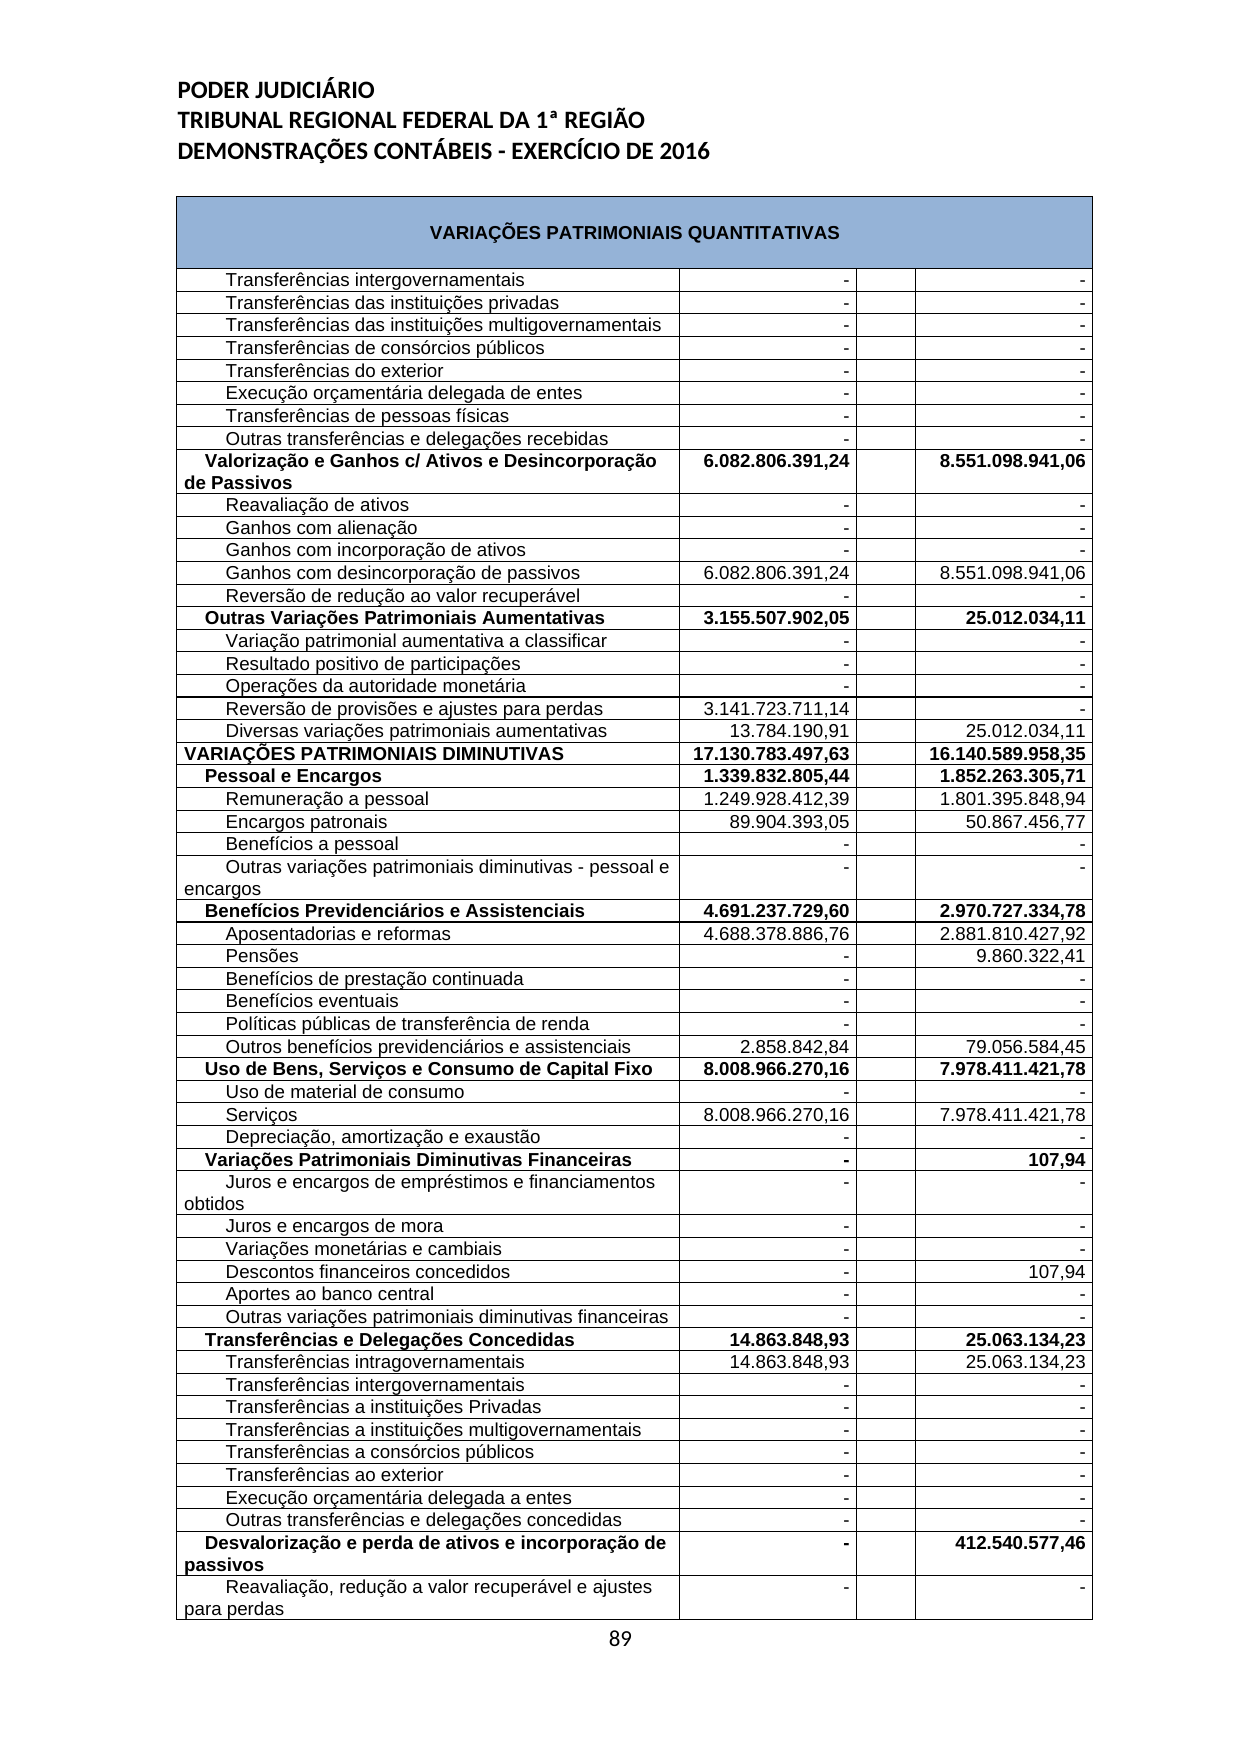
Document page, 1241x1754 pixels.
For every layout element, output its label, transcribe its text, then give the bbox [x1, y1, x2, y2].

table_cell - [680, 360, 856, 381]
table_cell Operações da autoridade monetária [177, 675, 679, 696]
table_cell [857, 1487, 915, 1508]
table_cell Políticas públicas de transferência de renda [177, 1013, 679, 1034]
table_cell - [680, 292, 856, 313]
table_cell - [680, 990, 856, 1012]
table_cell - [680, 1374, 856, 1395]
table_cell - [680, 945, 856, 967]
table_cell - [916, 1126, 1092, 1147]
table_cell Transferências intragovernamentais [177, 1351, 679, 1372]
table_cell [857, 900, 915, 921]
table_cell 8.551.098.941,06 [916, 450, 1092, 493]
table_cell Execução orçamentária delegada de entes [177, 382, 679, 404]
table_cell - [916, 292, 1092, 313]
table_cell Outras transferências e delegações concedidas [177, 1509, 679, 1531]
table_cell Benefícios eventuais [177, 990, 679, 1012]
table_cell [857, 923, 915, 944]
table_cell 7.978.411.421,78 [916, 1103, 1092, 1125]
table_cell - [916, 1306, 1092, 1327]
table_cell [857, 1149, 915, 1170]
table_cell Transferências a instituições Privadas [177, 1396, 679, 1418]
table_cell Uso de material de consumo [177, 1081, 679, 1102]
table_cell - [680, 1509, 856, 1531]
table_cell - [680, 675, 856, 696]
table_cell [857, 1306, 915, 1327]
table_cell [857, 1532, 915, 1575]
table_cell - [680, 652, 856, 674]
table_cell - [680, 1576, 856, 1619]
table_cell Benefícios de prestação continuada [177, 968, 679, 989]
table_cell - [916, 1419, 1092, 1440]
table_cell - [680, 1419, 856, 1440]
table_cell 4.691.237.729,60 [680, 900, 856, 921]
table_cell 25.012.034,11 [916, 720, 1092, 742]
table_cell Transferências das instituições privadas [177, 292, 679, 313]
table_cell 14.863.848,93 [680, 1328, 856, 1350]
table_cell [857, 292, 915, 313]
table_cell Transferências das instituições multigovernamentais [177, 314, 679, 336]
table_cell - [680, 494, 856, 516]
table_cell 17.130.783.497,63 [680, 743, 856, 764]
table_cell - [916, 314, 1092, 336]
table_cell Juros e encargos de empréstimos e financiamentos obtidos [177, 1171, 679, 1214]
table_cell Ganhos com incorporação de ativos [177, 539, 679, 561]
table_cell [857, 743, 915, 764]
table_cell - [916, 856, 1092, 899]
table_cell - [916, 1487, 1092, 1508]
table_cell - [680, 585, 856, 606]
table_cell [857, 675, 915, 696]
table_cell - [916, 427, 1092, 449]
table_cell Benefícios Previdenciários e Assistenciais [177, 900, 679, 921]
table_cell 107,94 [916, 1261, 1092, 1282]
table_cell Diversas variações patrimoniais aumentativas [177, 720, 679, 742]
table_cell 2.858.842,84 [680, 1036, 856, 1057]
table_cell - [916, 517, 1092, 538]
table_cell [857, 652, 915, 674]
table_cell - [680, 856, 856, 899]
table_cell Reversão de redução ao valor recuperável [177, 585, 679, 606]
table_cell - [680, 1126, 856, 1147]
table_cell Transferências intergovernamentais [177, 1374, 679, 1395]
table_cell Aportes ao banco central [177, 1283, 679, 1305]
table_cell 8.008.966.270,16 [680, 1058, 856, 1080]
table_cell - [916, 1081, 1092, 1102]
table_cell Outras variações patrimoniais diminutivas - pessoal e encargos [177, 856, 679, 899]
table_cell Remuneração a pessoal [177, 788, 679, 809]
table_cell 412.540.577,46 [916, 1532, 1092, 1575]
table_cell - [680, 382, 856, 404]
table_cell 1.801.395.848,94 [916, 788, 1092, 809]
table_cell - [680, 427, 856, 449]
table_cell - [916, 1238, 1092, 1259]
table_cell Transferências do exterior [177, 360, 679, 381]
table_cell - [916, 1576, 1092, 1619]
table_cell [857, 698, 915, 719]
table_cell - [680, 1149, 856, 1170]
table_cell Uso de Bens, Serviços e Consumo de Capital Fixo [177, 1058, 679, 1080]
table_cell 14.863.848,93 [680, 1351, 856, 1372]
table_cell 50.867.456,77 [916, 811, 1092, 832]
table_cell [857, 1081, 915, 1102]
table_cell Benefícios a pessoal [177, 833, 679, 855]
table_cell [857, 1261, 915, 1282]
table_cell [857, 314, 915, 336]
table_cell - [916, 990, 1092, 1012]
table_cell [857, 1396, 915, 1418]
table_cell [857, 517, 915, 538]
table_cell [857, 585, 915, 606]
table_cell [857, 856, 915, 899]
table_cell - [680, 1532, 856, 1575]
table_cell [857, 539, 915, 561]
table_cell Variações monetárias e cambiais [177, 1238, 679, 1259]
table_cell - [916, 382, 1092, 404]
table_cell - [680, 833, 856, 855]
table_cell Execução orçamentária delegada a entes [177, 1487, 679, 1508]
table_cell Transferências ao exterior [177, 1464, 679, 1486]
table_cell - [680, 1171, 856, 1214]
table_cell [857, 788, 915, 809]
table_cell 3.141.723.711,14 [680, 698, 856, 719]
table_cell Variação patrimonial aumentativa a classificar [177, 630, 679, 651]
table_cell - [916, 539, 1092, 561]
table_cell - [916, 585, 1092, 606]
table_cell Transferências de pessoas físicas [177, 405, 679, 426]
table_cell Transferências de consórcios públicos [177, 337, 679, 358]
table_cell [857, 968, 915, 989]
table_cell Reavaliação de ativos [177, 494, 679, 516]
table_cell Ganhos com desincorporação de passivos [177, 562, 679, 583]
table_cell Depreciação, amortização e exaustão [177, 1126, 679, 1147]
table_cell [857, 1351, 915, 1372]
table_cell 1.852.263.305,71 [916, 765, 1092, 787]
table_cell [857, 1328, 915, 1350]
table_cell - [680, 337, 856, 358]
table_cell - [680, 405, 856, 426]
table_cell 8.008.966.270,16 [680, 1103, 856, 1125]
table_cell - [916, 1171, 1092, 1214]
table_cell [857, 494, 915, 516]
table_cell Transferências e Delegações Concedidas [177, 1328, 679, 1350]
table_cell 2.881.810.427,92 [916, 923, 1092, 944]
table_cell - [680, 1215, 856, 1237]
table_cell 7.978.411.421,78 [916, 1058, 1092, 1080]
table_cell 8.551.098.941,06 [916, 562, 1092, 583]
table_cell [857, 337, 915, 358]
table_cell - [680, 1464, 856, 1486]
table_cell 9.860.322,41 [916, 945, 1092, 967]
table_cell [857, 833, 915, 855]
table_cell [857, 1215, 915, 1237]
table_cell [857, 1374, 915, 1395]
table_cell - [916, 360, 1092, 381]
table_cell [857, 1103, 915, 1125]
table_cell - [916, 1013, 1092, 1034]
table_cell - [916, 1374, 1092, 1395]
table_cell - [916, 1215, 1092, 1237]
table_cell [857, 1509, 915, 1531]
table_cell 25.063.134,23 [916, 1351, 1092, 1372]
table_cell - [680, 269, 856, 291]
table_cell - [916, 337, 1092, 358]
table_cell Transferências a consórcios públicos [177, 1441, 679, 1463]
table_cell [857, 1238, 915, 1259]
table_cell 25.063.134,23 [916, 1328, 1092, 1350]
table_cell - [916, 652, 1092, 674]
table_cell 6.082.806.391,24 [680, 562, 856, 583]
table_cell 13.784.190,91 [680, 720, 856, 742]
table_cell - [680, 968, 856, 989]
table_cell - [680, 630, 856, 651]
table_cell [857, 1419, 915, 1440]
table_cell Reversão de provisões e ajustes para perdas [177, 698, 679, 719]
table_cell - [916, 698, 1092, 719]
table_cell [857, 1464, 915, 1486]
table_cell Pessoal e Encargos [177, 765, 679, 787]
table_cell 16.140.589.958,35 [916, 743, 1092, 764]
table_cell Desvalorização e perda de ativos e incorporação de passivos [177, 1532, 679, 1575]
table_cell Pensões [177, 945, 679, 967]
table_cell Reavaliação, redução a valor recuperável e ajustes para perdas [177, 1576, 679, 1619]
table_cell [857, 1576, 915, 1619]
table_cell - [916, 1509, 1092, 1531]
table_cell [857, 360, 915, 381]
table_cell [857, 720, 915, 742]
table_cell 79.056.584,45 [916, 1036, 1092, 1057]
table_cell [857, 562, 915, 583]
table_cell Transferências intergovernamentais [177, 269, 679, 291]
table_cell - [916, 1283, 1092, 1305]
table_cell [857, 405, 915, 426]
table_cell - [680, 1261, 856, 1282]
table_cell - [680, 1396, 856, 1418]
table_cell Outras Variações Patrimoniais Aumentativas [177, 607, 679, 629]
table_cell - [680, 1283, 856, 1305]
table_cell - [680, 539, 856, 561]
table_cell 1.339.832.805,44 [680, 765, 856, 787]
table_cell - [680, 517, 856, 538]
table_cell [857, 1058, 915, 1080]
table_cell [857, 990, 915, 1012]
table_cell 107,94 [916, 1149, 1092, 1170]
table_cell - [916, 968, 1092, 989]
table_cell [857, 1013, 915, 1034]
table_cell Encargos patronais [177, 811, 679, 832]
table_cell [857, 382, 915, 404]
table_cell [857, 945, 915, 967]
table_cell Serviços [177, 1103, 679, 1125]
table_cell - [916, 675, 1092, 696]
table_cell 4.688.378.886,76 [680, 923, 856, 944]
table_cell - [680, 1306, 856, 1327]
table_cell [857, 1283, 915, 1305]
table_cell [857, 607, 915, 629]
table_cell [857, 1126, 915, 1147]
table_header VARIAÇÕES PATRIMONIAIS QUANTITATIVAS [177, 197, 1092, 268]
table_cell Outros benefícios previdenciários e assistenciais [177, 1036, 679, 1057]
table_cell Valorização e Ganhos c/ Ativos e Desincorporação de Passivos [177, 450, 679, 493]
table_cell 89.904.393,05 [680, 811, 856, 832]
table_cell Outras transferências e delegações recebidas [177, 427, 679, 449]
table_cell [857, 450, 915, 493]
table_cell [857, 427, 915, 449]
table_cell - [916, 269, 1092, 291]
table_cell Juros e encargos de mora [177, 1215, 679, 1237]
table_cell Transferências a instituições multigovernamentais [177, 1419, 679, 1440]
table_cell [857, 1171, 915, 1214]
table_cell - [916, 405, 1092, 426]
table_cell Variações Patrimoniais Diminutivas Financeiras [177, 1149, 679, 1170]
table_cell [857, 1441, 915, 1463]
table_cell - [680, 1441, 856, 1463]
table_cell - [916, 494, 1092, 516]
table_cell 25.012.034,11 [916, 607, 1092, 629]
table_cell VARIAÇÕES PATRIMONIAIS DIMINUTIVAS [177, 743, 679, 764]
table_cell - [680, 314, 856, 336]
table_cell 6.082.806.391,24 [680, 450, 856, 493]
table_cell Aposentadorias e reformas [177, 923, 679, 944]
table_cell - [680, 1238, 856, 1259]
table_cell - [680, 1487, 856, 1508]
table_cell [857, 630, 915, 651]
table_cell - [680, 1013, 856, 1034]
table_cell 1.249.928.412,39 [680, 788, 856, 809]
table_cell - [916, 1464, 1092, 1486]
table_cell Outras variações patrimoniais diminutivas financeiras [177, 1306, 679, 1327]
table_cell - [680, 1081, 856, 1102]
table_cell [857, 765, 915, 787]
table_cell Resultado positivo de participações [177, 652, 679, 674]
table_cell 3.155.507.902,05 [680, 607, 856, 629]
table_cell [857, 1036, 915, 1057]
table_cell [857, 269, 915, 291]
table_cell - [916, 1441, 1092, 1463]
table_cell - [916, 630, 1092, 651]
table_cell [857, 811, 915, 832]
table_cell Descontos financeiros concedidos [177, 1261, 679, 1282]
table_cell Ganhos com alienação [177, 517, 679, 538]
table_cell - [916, 1396, 1092, 1418]
table_cell - [916, 833, 1092, 855]
table_cell 2.970.727.334,78 [916, 900, 1092, 921]
